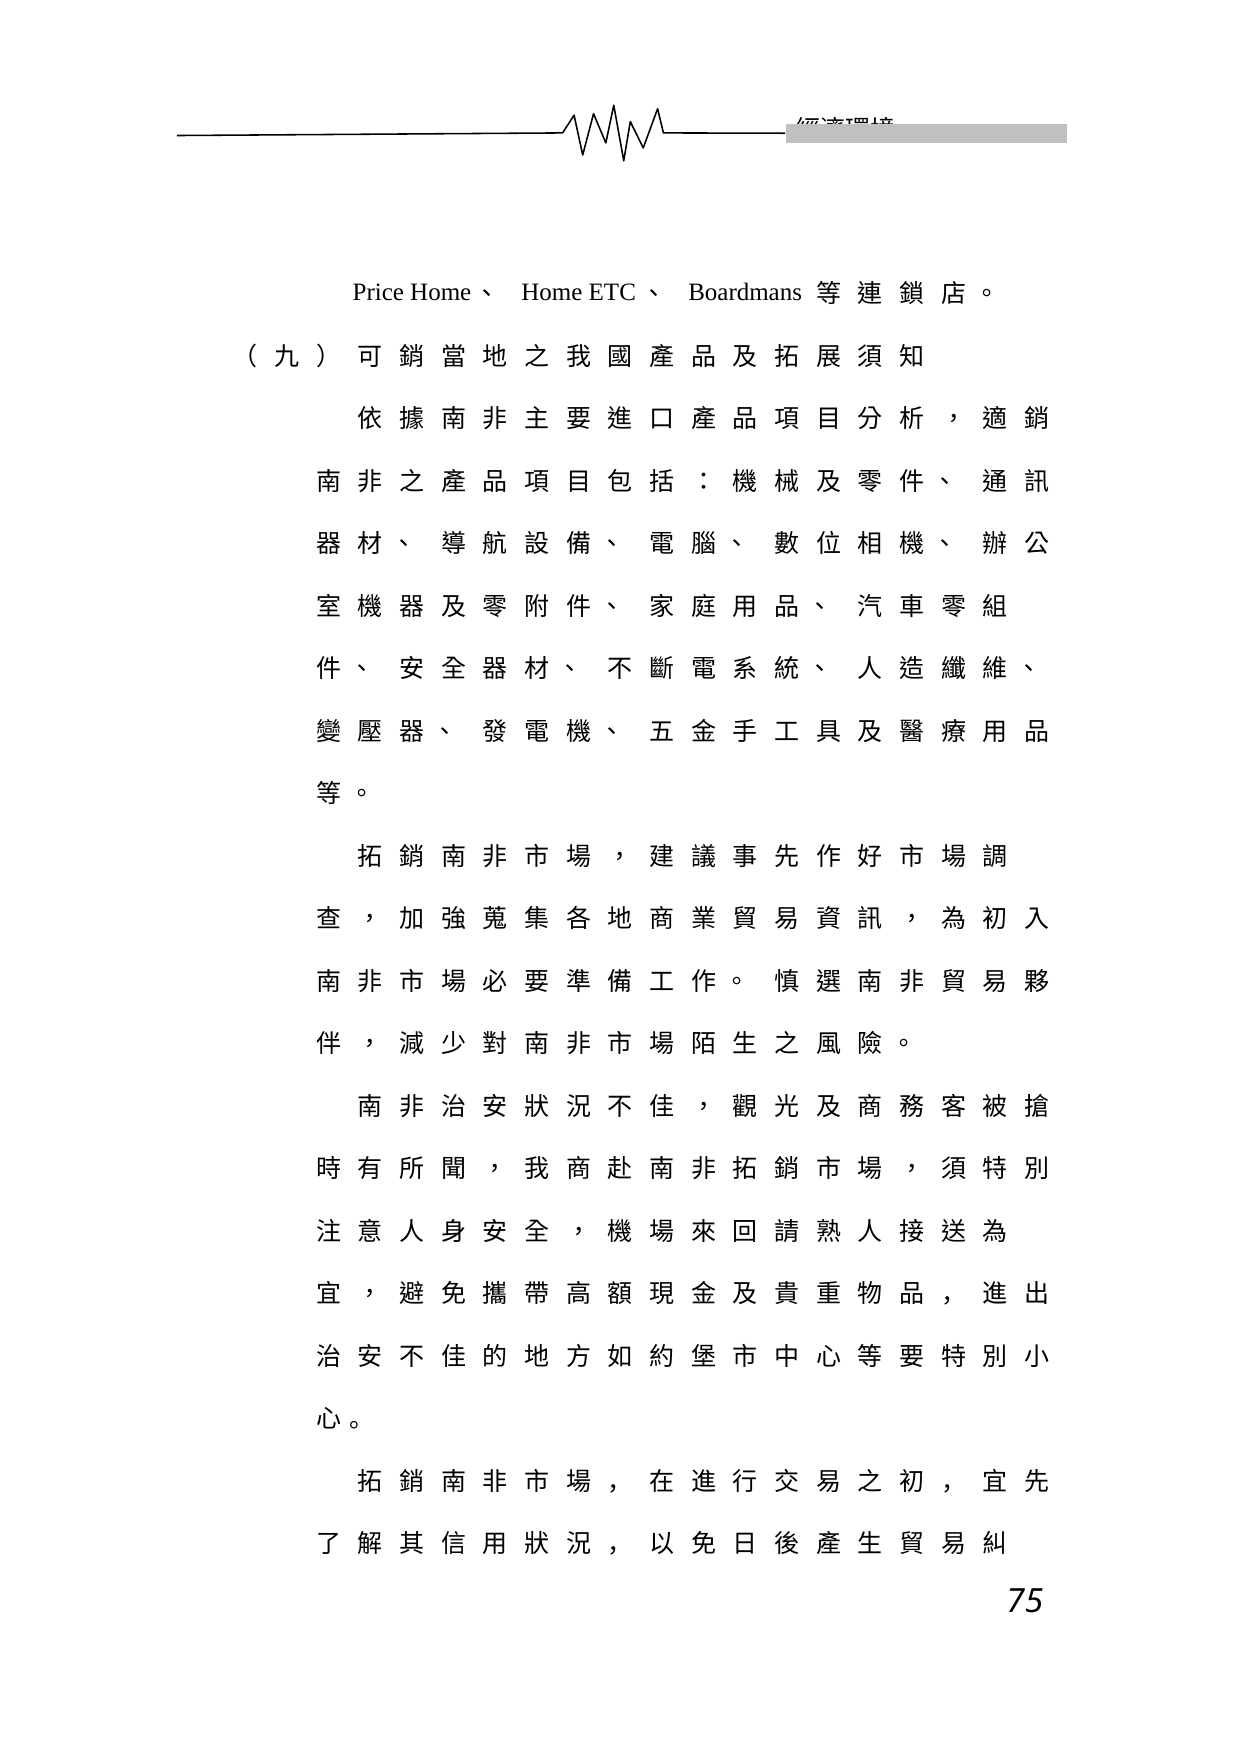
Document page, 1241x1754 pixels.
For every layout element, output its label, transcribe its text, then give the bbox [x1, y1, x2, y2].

text 依據南非主要進口產品項目分析，適銷南非之產品項目包括：機械及零件、通訊器材、導航設備、電腦、數位相機、辦公室機器及零附件、家庭用品、汽車零組件、安全器材、不斷電系統、人造纖維、變壓器、發電機、五金手工具及醫療用品等。 [281, 375, 1058, 813]
text 拓銷南非市場，在進行交易之初，宜先了解其信用狀況，以免日後產生貿易糾 [281, 1438, 1058, 1563]
text Price Home、Home ETC、Boardmans等連鎖店。 [330, 250, 1058, 313]
text 南非治安狀況不佳，觀光及商務客被搶時有所聞，我商赴南非拓銷市場，須特別注意人身安全，機場來回請熟人接送為宜，避免攜帶高額現金及貴重物品，進出治安不佳的地方如約堡市中心等要特別小心。 [281, 1063, 1058, 1438]
text 拓銷南非市場，建議事先作好市場調查，加強蒐集各地商業貿易資訊，為初入南非市場必要準備工作。慎選南非貿易夥伴，減少對南非市場陌生之風險。 [281, 813, 1058, 1063]
text （九）可銷當地之我國產品及拓展須知 [207, 313, 1058, 375]
